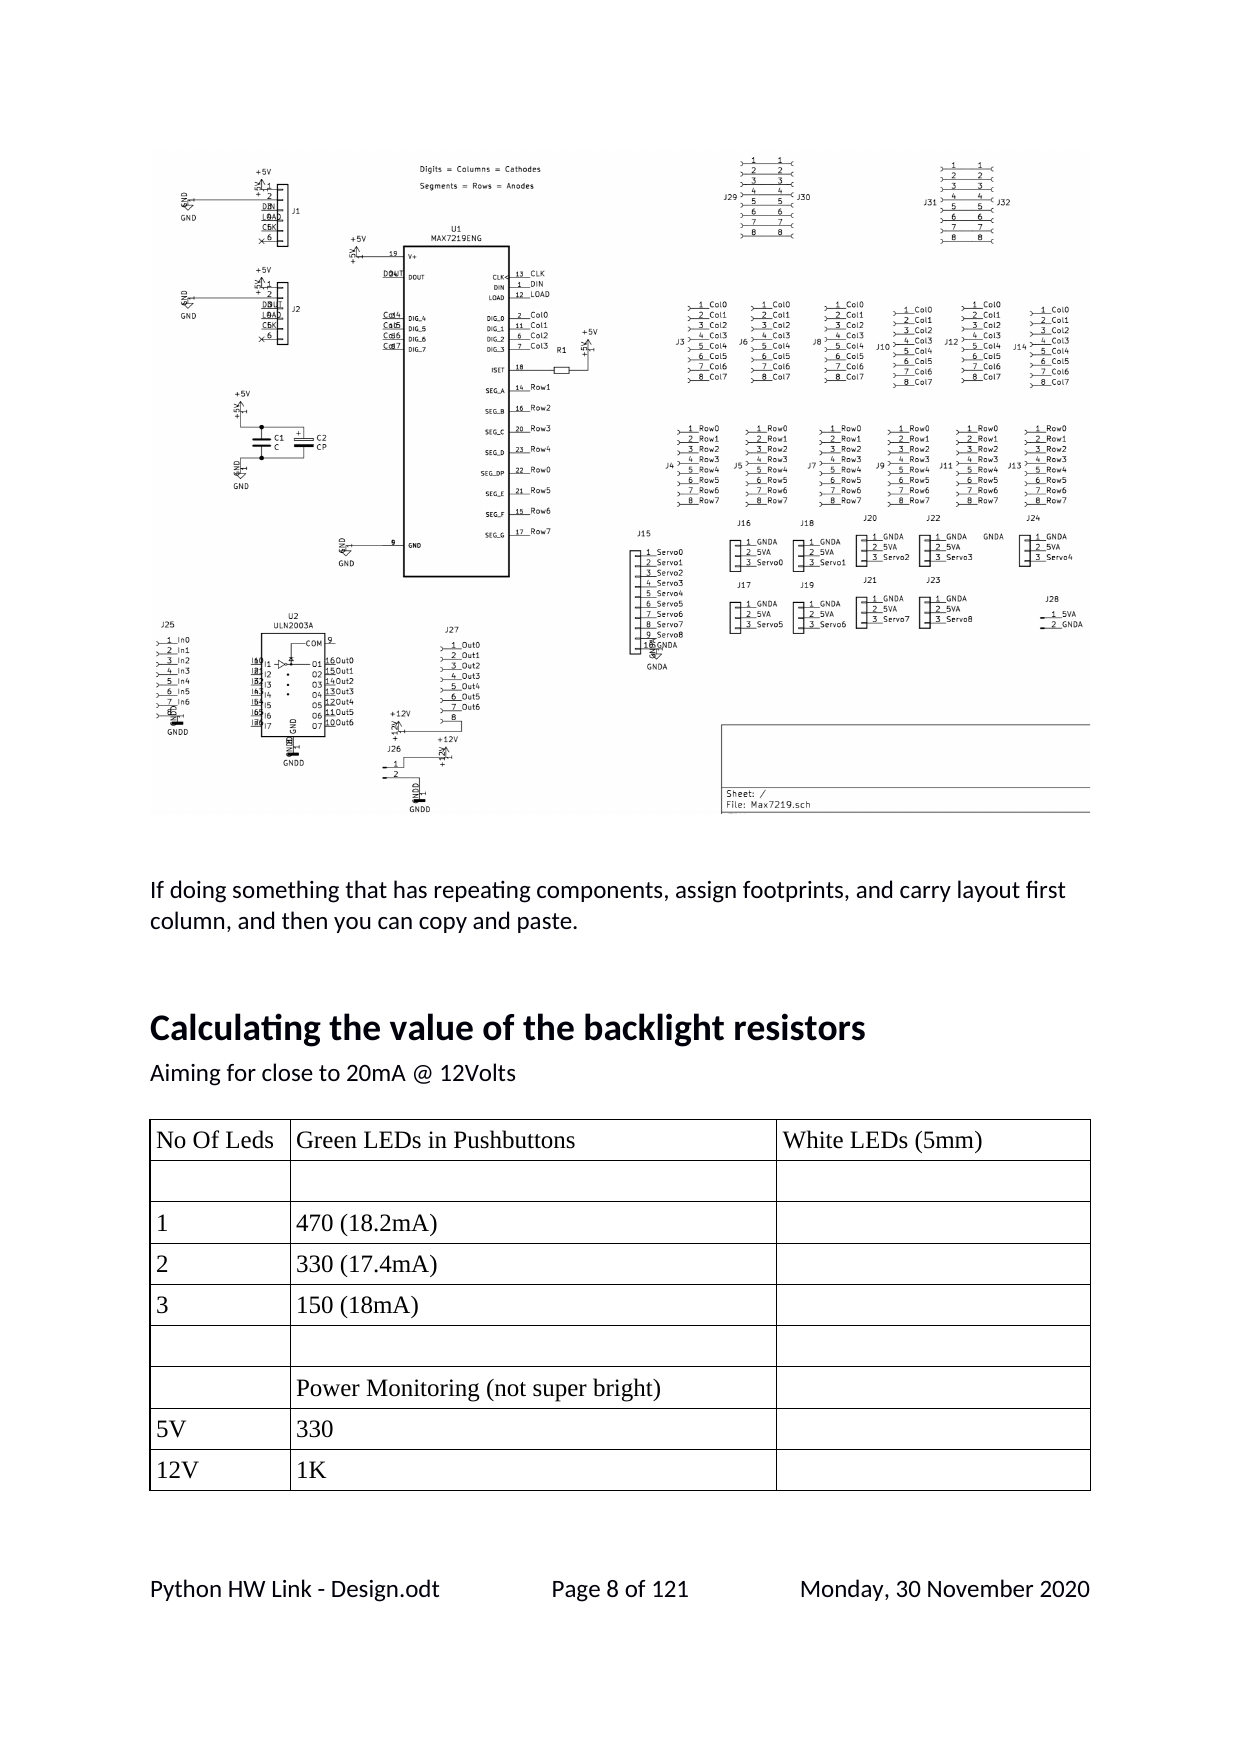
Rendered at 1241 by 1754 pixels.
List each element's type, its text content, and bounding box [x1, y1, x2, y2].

text If doing something that has repeating components, assign footprints, and carry layout first column, and then you can copy and paste. [150, 874, 1090, 935]
table_cell [777, 1450, 1090, 1490]
table_cell [777, 1285, 1090, 1325]
table_cell [777, 1409, 1090, 1449]
table_cell 3 [151, 1285, 290, 1325]
table_cell [151, 1367, 290, 1407]
table_cell 150 (18mA) [291, 1285, 776, 1325]
table_cell Power Monitoring (not super bright) [291, 1367, 776, 1407]
picture [150, 150, 1091, 814]
table_cell 330 [291, 1409, 776, 1449]
table_cell [151, 1326, 290, 1366]
table_cell [777, 1202, 1090, 1242]
table_cell 1 [151, 1202, 290, 1242]
table_cell 12V [151, 1450, 290, 1490]
table_header White LEDs (5mm) [777, 1120, 1090, 1160]
table_header No Of Leds [151, 1120, 290, 1160]
table_cell 1K [291, 1450, 776, 1490]
subtitle Calculating the value of the backlight resistors [150, 1003, 1090, 1049]
text Aiming for close to 20mA @ 12Volts [150, 1058, 1090, 1088]
table_cell [151, 1161, 290, 1201]
table_cell 330 (17.4mA) [291, 1244, 776, 1284]
table_cell 470 (18.2mA) [291, 1202, 776, 1242]
table_cell [777, 1367, 1090, 1407]
table_cell [777, 1244, 1090, 1284]
table_cell [291, 1326, 776, 1366]
table_cell [777, 1326, 1090, 1366]
table_cell [777, 1161, 1090, 1201]
table_header Green LEDs in Pushbuttons [291, 1120, 776, 1160]
table_cell 5V [151, 1409, 290, 1449]
table_cell [291, 1161, 776, 1201]
table_cell 2 [151, 1244, 290, 1284]
